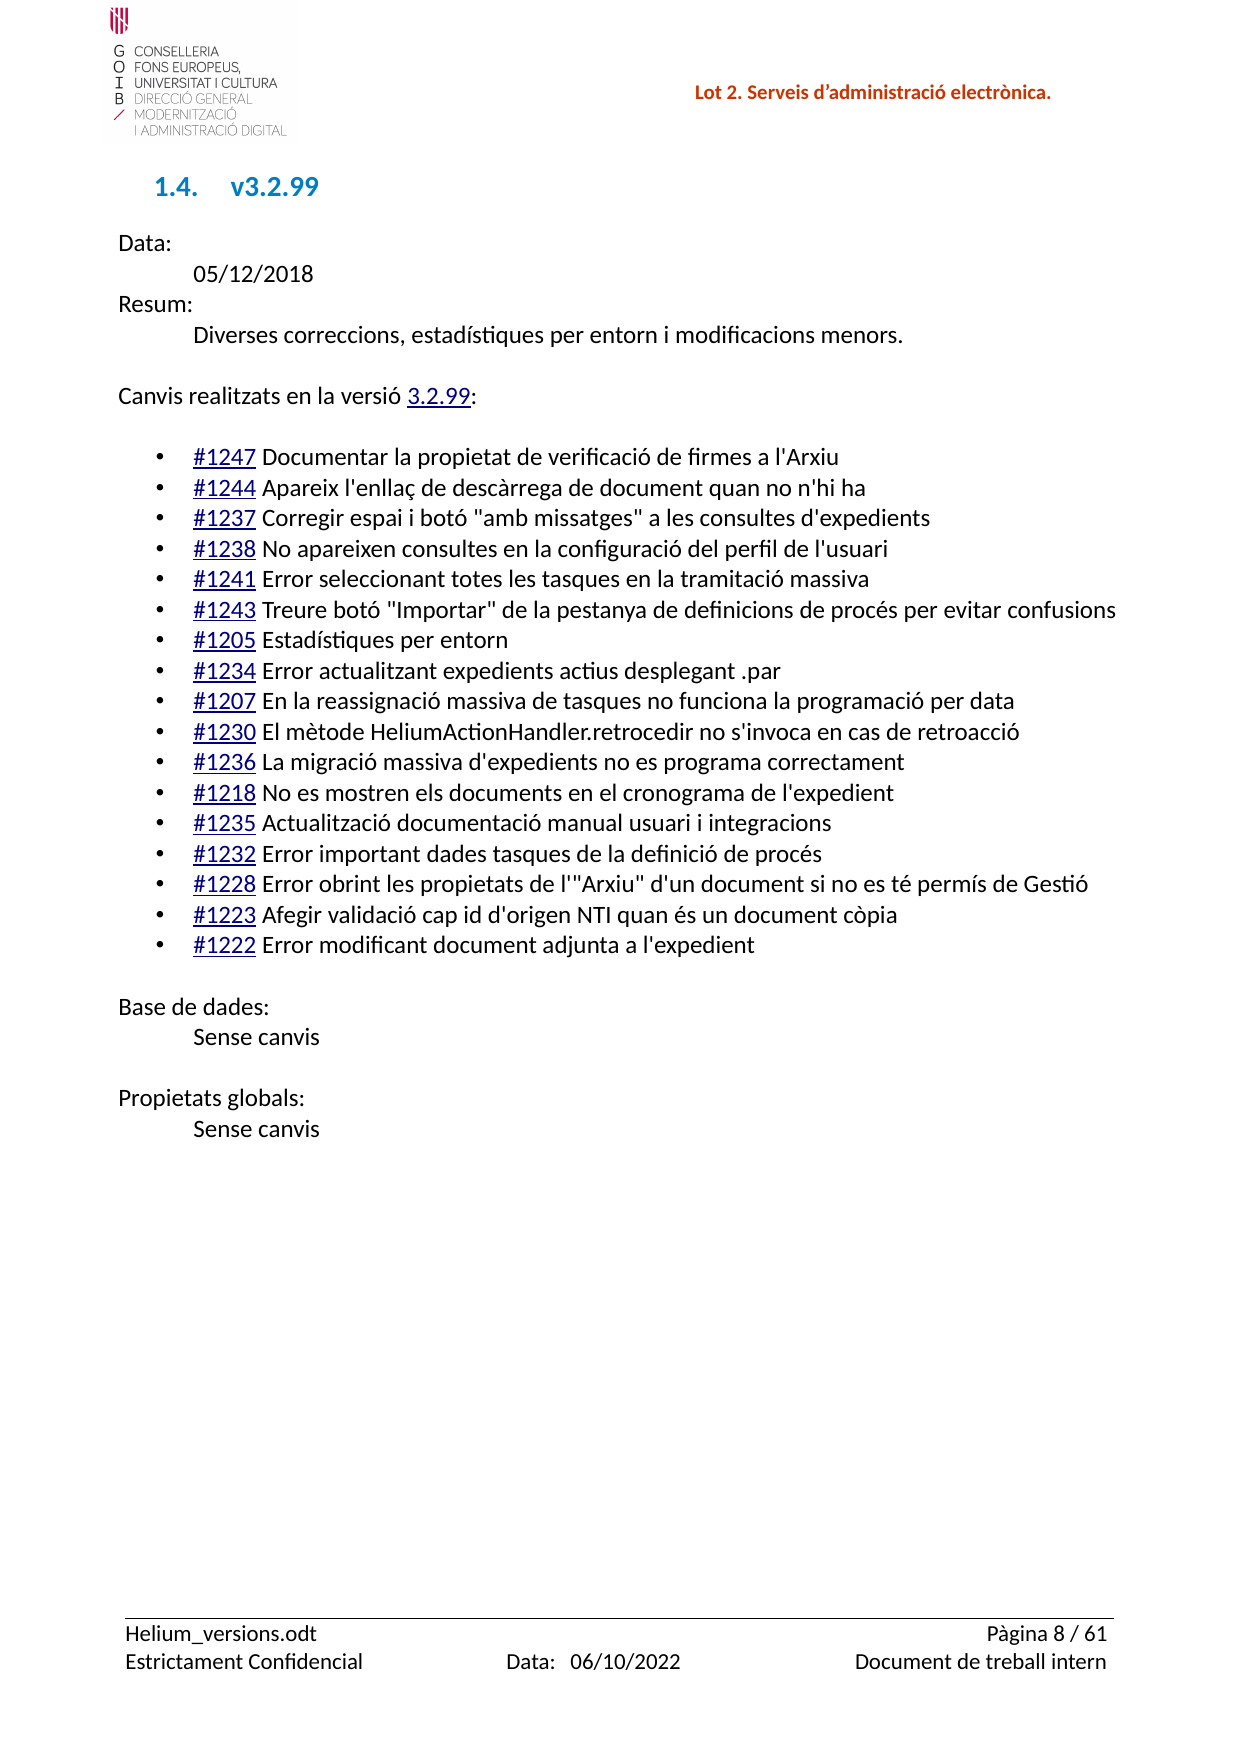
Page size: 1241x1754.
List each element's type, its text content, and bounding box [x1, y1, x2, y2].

list #1236 La migració massiva d'expedients no es programa correctament [156, 746, 1122, 777]
picture [100, 0, 297, 144]
text Sense canvis [118, 1021, 1122, 1052]
list #1234 Error actualitzant expedients actius desplegant .par [156, 655, 1122, 685]
text 05/12/2018 [118, 258, 1122, 289]
list #1218 No es mostren els documents en el cronograma de l'expedient [156, 777, 1122, 807]
list #1235 Actualització documentació manual usuari i integracions [156, 807, 1122, 838]
text Base de dades: [118, 991, 1122, 1021]
text Data: [118, 228, 1122, 258]
list #1238 No apareixen consultes en la configuració del perfil de l'usuari [156, 533, 1122, 563]
list #1228 Error obrint les propietats de l'"Arxiu" d'un document si no es té permís de Gestió [156, 868, 1122, 899]
list #1230 El mètode HeliumActionHandler.retrocedir no s'invoca en cas de retroacció [156, 716, 1122, 746]
list #1232 Error important dades tasques de la definició de procés [156, 838, 1122, 868]
list #1241 Error seleccionant totes les tasques en la tramitació massiva [156, 563, 1122, 594]
text Sense canvis [118, 1113, 1122, 1143]
list #1207 En la reassignació massiva de tasques no funciona la programació per data [156, 685, 1122, 716]
list #1244 Apareix l'enllaç de descàrrega de document quan no n'hi ha [156, 472, 1122, 502]
list #1222 Error modificant document adjunta a l'expedient [156, 929, 1122, 960]
list #1223 Afegir validació cap id d'origen NTI quan és un document còpia [156, 899, 1122, 929]
text Propietats globals: [118, 1082, 1122, 1113]
list #1237 Corregir espai i botó "amb missatges" a les consultes d'expedients [156, 502, 1122, 533]
list #1243 Treure botó "Importar" de la pestanya de definicions de procés per evitar confusions [156, 594, 1122, 624]
list #1205 Estadístiques per entorn [156, 624, 1122, 655]
text Canvis realitzats en la versió 3.2.99: [118, 380, 1122, 411]
text Diverses correccions, estadístiques per entorn i modificacions menors. [118, 319, 1122, 350]
text Resum: [118, 289, 1122, 319]
subtitle v3.2.99 [153, 168, 1122, 204]
list #1247 Documentar la propietat de verificació de firmes a l'Arxiu [156, 441, 1122, 472]
